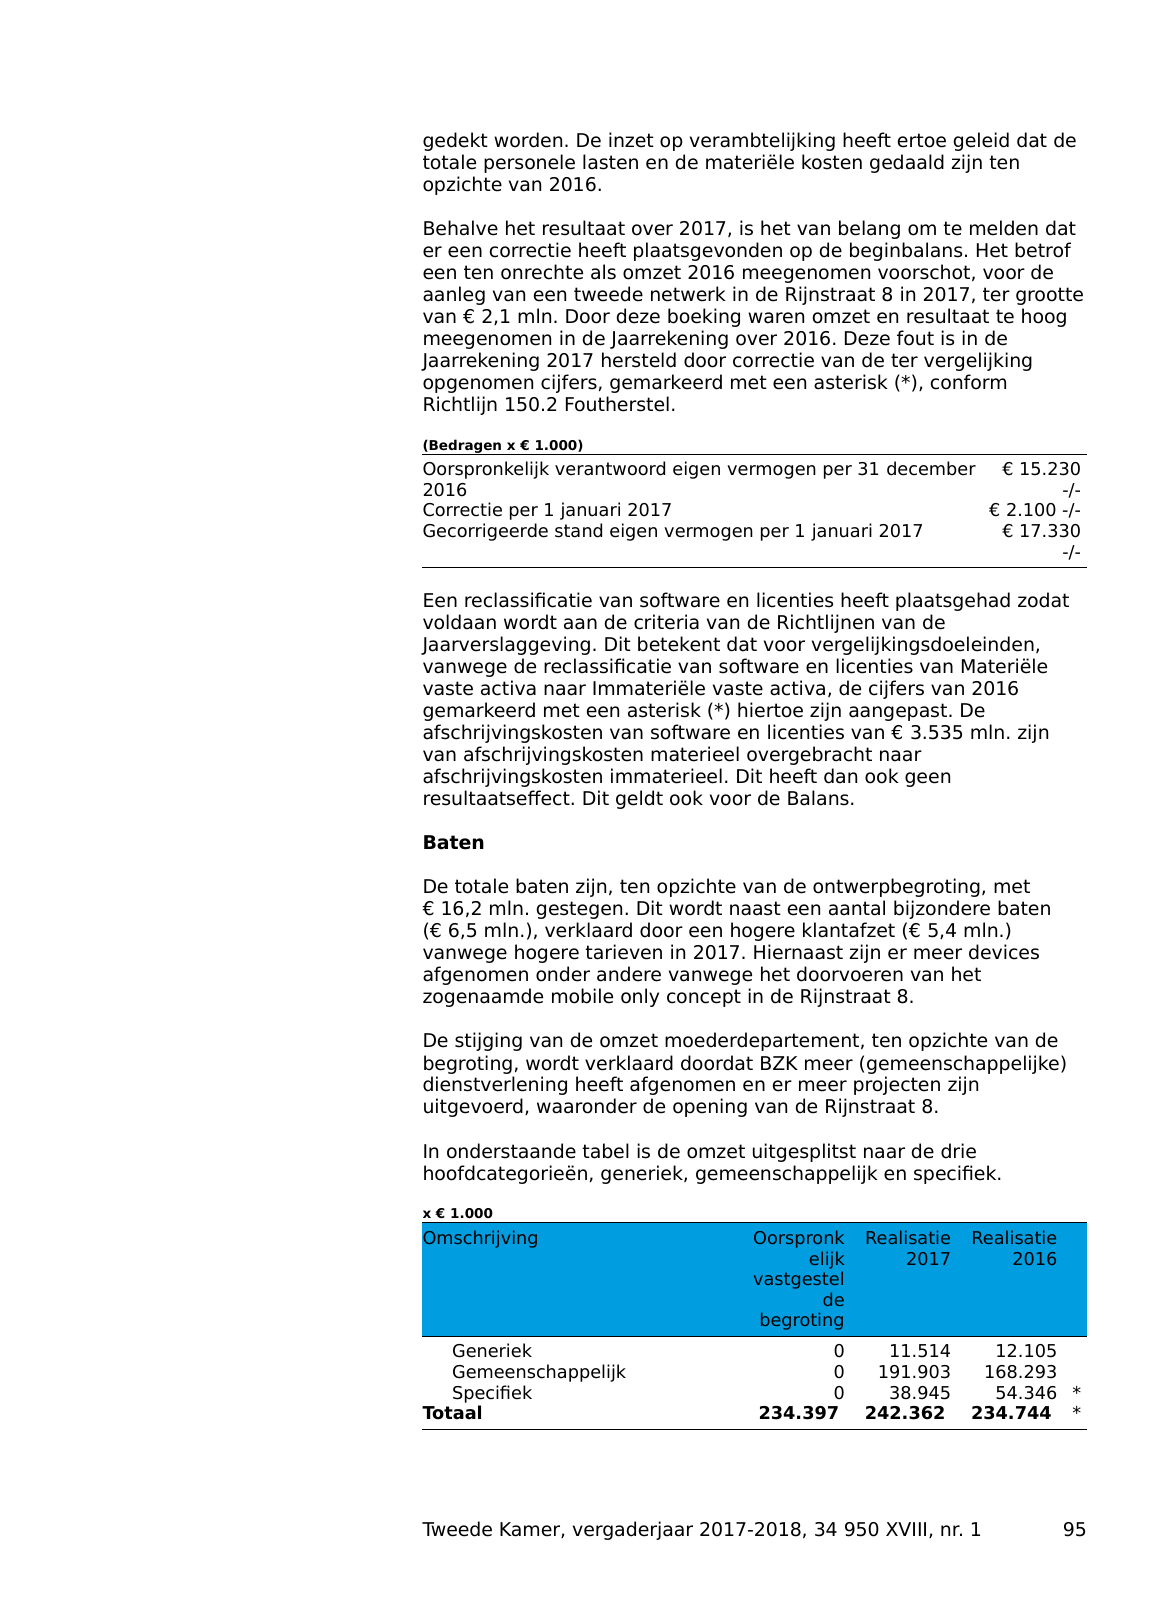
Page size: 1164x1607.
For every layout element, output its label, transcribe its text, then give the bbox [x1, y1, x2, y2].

table_cell 54.346 [957, 1383, 1063, 1403]
table_cell 242.362 [850, 1403, 957, 1428]
table_header (Bedragen x € 1.000) [422, 438, 1087, 453]
table_cell 234.397 [744, 1403, 850, 1428]
table_cell [1063, 1362, 1087, 1383]
table_cell Correctie per 1 januari 2017 [422, 500, 980, 521]
text In onderstaande tabel is de omzet uitgesplitst naar de drie hoofdcategorieën, generiek, gemeenschappelijk en specifiek. [422, 1141, 1087, 1184]
table_cell Realisatie 2017 [850, 1223, 957, 1336]
subtitle Baten [422, 832, 1087, 854]
table_cell 12.105 [957, 1337, 1063, 1362]
text Een reclassificatie van software en licenties heeft plaatsgehad zodat voldaan wordt aan de criteria van de Richtlijnen van de Jaarverslaggeving. Dit betekent dat voor vergelijkingsdoeleinden, vanwege de reclassificatie van software en licenties van Materiële vaste activa naar Immateriële vaste activa, de cijfers van 2016 gemarkeerd met een asterisk (*) hiertoe zijn aangepast. De afschrijvingskosten van software en licenties van € 3.535 mln. zijn van afschrijvingskosten materieel overgebracht naar afschrijvingskosten immaterieel. Dit heeft dan ook geen resultaatseffect. Dit geldt ook voor de Balans. [422, 590, 1087, 810]
table_cell 168.293 [957, 1362, 1063, 1383]
table_cell Oorspronkelijk vastgestelde begroting [744, 1223, 850, 1336]
table_cell [1063, 1223, 1087, 1336]
table_cell 191.903 [850, 1362, 957, 1383]
table_cell 0 [744, 1337, 850, 1362]
table_cell [1063, 1337, 1087, 1362]
table_cell 0 [744, 1383, 850, 1403]
table_cell [422, 1337, 446, 1362]
table_cell 234.744 [957, 1403, 1063, 1428]
table_cell Omschrijving [422, 1223, 744, 1336]
table_cell [422, 1383, 446, 1403]
table_cell 11.514 [850, 1337, 957, 1362]
table_cell Totaal [422, 1403, 744, 1428]
table_cell € 2.100 -/- [980, 500, 1087, 521]
table_cell * [1063, 1383, 1087, 1403]
table_cell Generiek [446, 1337, 744, 1362]
table_cell Realisatie 2016 [957, 1223, 1063, 1336]
text De stijging van de omzet moederdepartement, ten opzichte van de begroting, wordt verklaard doordat BZK meer (gemeenschappelijke) dienstverlening heeft afgenomen en er meer projecten zijn uitgevoerd, waaronder de opening van de Rijnstraat 8. [422, 1030, 1087, 1118]
table_cell Specifiek [446, 1383, 744, 1403]
text De totale baten zijn, ten opzichte van de ontwerpbegroting, met € 16,2 mln. gestegen. Dit wordt naast een aantal bijzondere baten (€ 6,5 mln.), verklaard door een hogere klantafzet (€ 5,4 mln.) vanwege hogere tarieven in 2017. Hiernaast zijn er meer devices afgenomen onder andere vanwege het doorvoeren van het zogenaamde mobile only concept in de Rijnstraat 8. [422, 876, 1087, 1008]
table_cell 0 [744, 1362, 850, 1383]
table_cell Oorspronkelijk verantwoord eigen vermogen per 31 december 2016 [422, 455, 980, 500]
table_cell € 15.230 -/- [980, 455, 1087, 500]
table_cell € 17.330 -/- [980, 521, 1087, 567]
text gedekt worden. De inzet op verambtelijking heeft ertoe geleid dat de totale personele lasten en de materiële kosten gedaald zijn ten opzichte van 2016. [422, 130, 1087, 196]
table_cell * [1063, 1403, 1087, 1428]
table_cell Gecorrigeerde stand eigen vermogen per 1 januari 2017 [422, 521, 980, 567]
text Behalve het resultaat over 2017, is het van belang om te melden dat er een correctie heeft plaatsgevonden op de beginbalans. Het betrof een ten onrechte als omzet 2016 meegenomen voorschot, voor de aanleg van een tweede netwerk in de Rijnstraat 8 in 2017, ter grootte van € 2,1 mln. Door deze boeking waren omzet en resultaat te hoog meegenomen in de Jaarrekening over 2016. Deze fout is in de Jaarrekening 2017 hersteld door correctie van de ter vergelijking opgenomen cijfers, gemarkeerd met een asterisk (*), conform Richtlijn 150.2 Foutherstel. [422, 218, 1087, 416]
table_cell 38.945 [850, 1383, 957, 1403]
table_header x € 1.000 [422, 1206, 1087, 1222]
table_cell [422, 1362, 446, 1383]
table_cell Gemeenschappelijk [446, 1362, 744, 1383]
